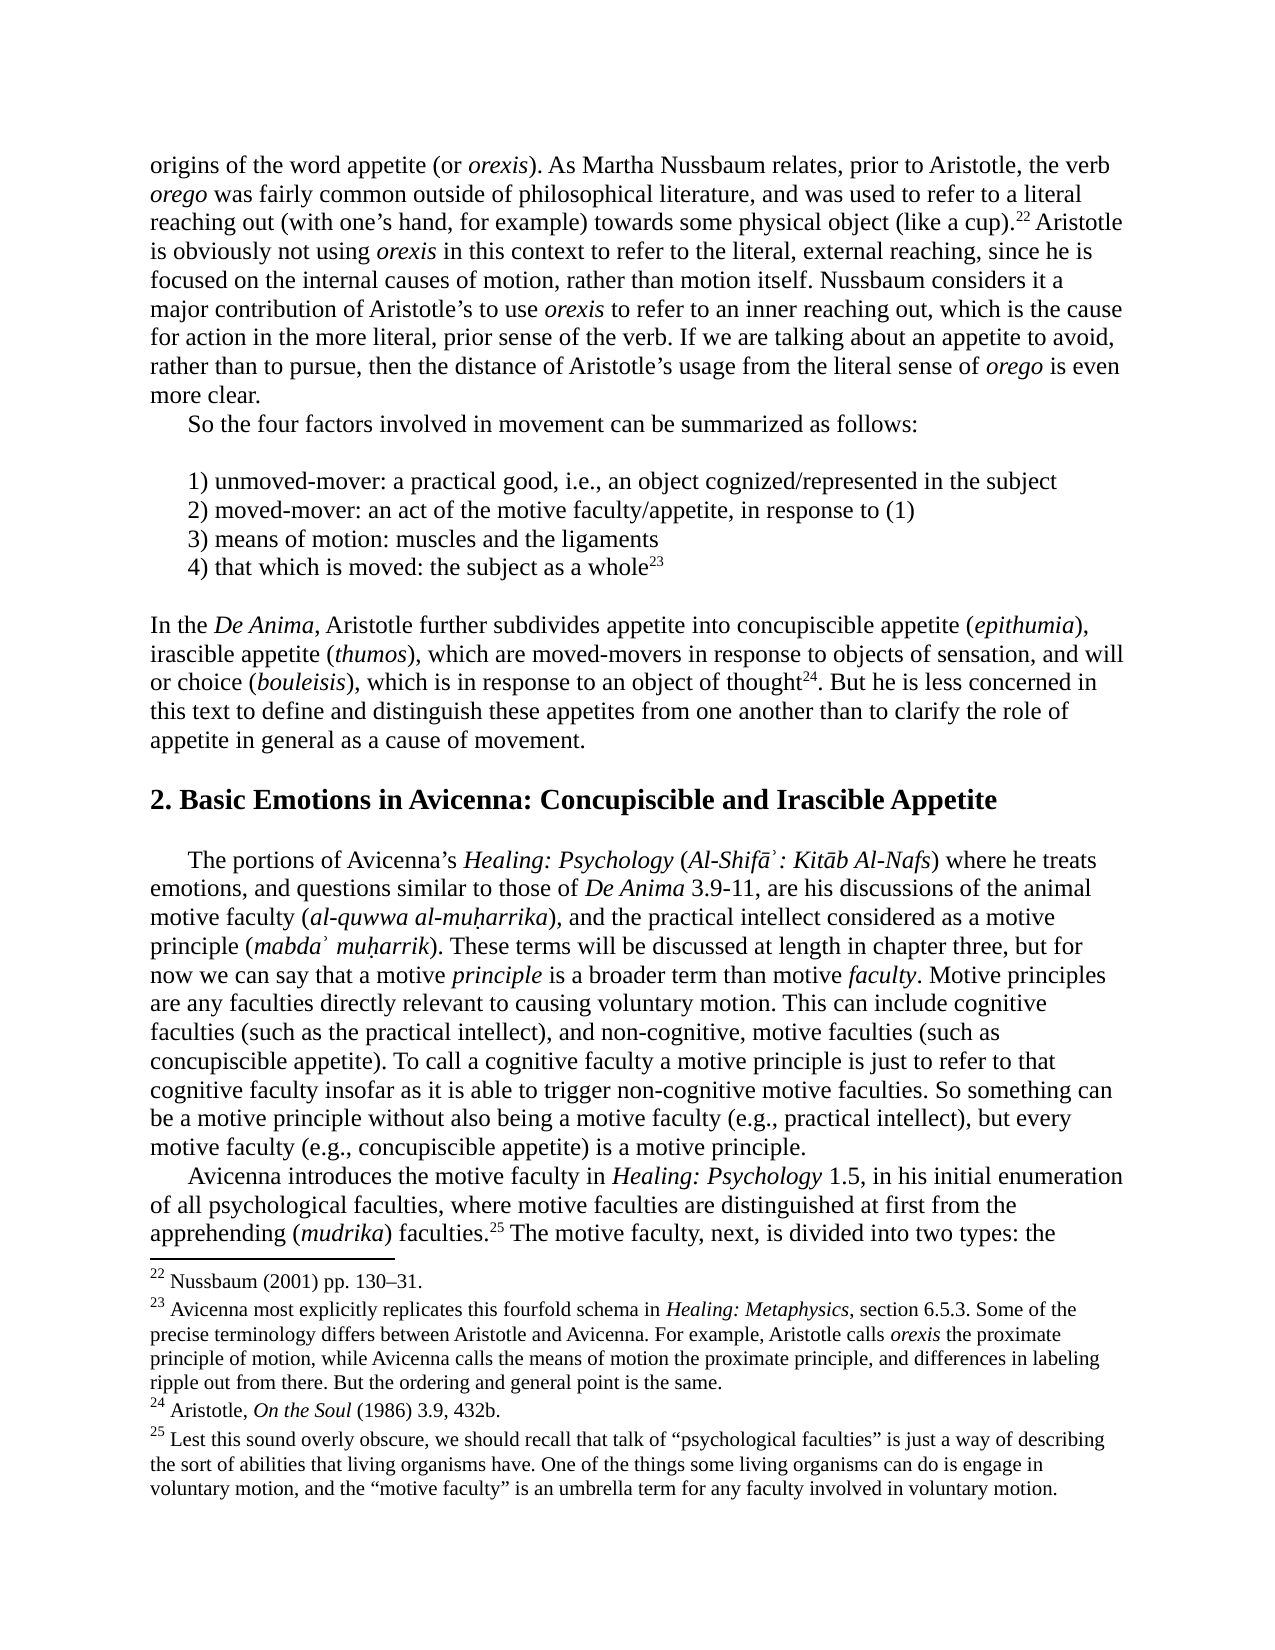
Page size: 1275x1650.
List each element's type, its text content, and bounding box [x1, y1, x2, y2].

text Lest this sound overly obscure, we should recall that talk of “psychological faculties” is just a way of describing the sort of abilities that living organisms have. One of the things some living organisms can do is engage in voluntary motion, and the “motive faculty” is an umbrella term for any faculty involved in voluntary motion. [150, 1423, 1125, 1500]
text 3) means of motion: muscles and the ligaments [150, 524, 1125, 552]
text 4) that which is moved: the subject as a whole [150, 552, 1125, 581]
subtitle 2. Basic Emotions in Avicenna: Concupiscible and Irascible Appetite [150, 782, 1125, 816]
text Avicenna introduces the motive faculty in Healing: Psychology 1.5, in his initial enumeration of all psychological faculties, where motive faculties are distinguished at first from the apprehending (mudrika) faculties. The motive faculty, next, is divided into two types: the [150, 1161, 1125, 1247]
text 1) unmoved-mover: a practical good, i.e., an object cognized/represented in the subject [150, 466, 1125, 495]
text 2) moved-mover: an act of the motive faculty/appetite, in response to (1) [150, 495, 1125, 524]
text origins of the word appetite (or orexis). As Martha Nussbaum relates, prior to Aristotle, the verb orego was fairly common outside of philosophical literature, and was used to refer to a literal reaching out (with one’s hand, for example) towards some physical object (like a cup). Aristotle is obviously not using orexis in this context to refer to the literal, external reaching, since he is focused on the internal causes of motion, rather than motion itself. Nussbaum considers it a major contribution of Aristotle’s to use orexis to refer to an inner reaching out, which is the cause for action in the more literal, prior sense of the verb. If we are talking about an appetite to avoid, rather than to pursue, then the distance of Aristotle’s usage from the literal sense of orego is even more clear. [150, 150, 1125, 409]
text The portions of Avicenna’s Healing: Psychology (Al-Shifāʾ: Kitāb Al-Nafs) where he treats emotions, and questions similar to those of De Anima 3.9-11, are his discussions of the animal motive faculty (al-quwwa al-muḥarrika), and the practical intellect considered as a motive principle (mabdaʾ muḥarrik). These terms will be discussed at length in chapter three, but for now we can say that a motive principle is a broader term than motive faculty. Motive principles are any faculties directly relevant to causing voluntary motion. This can include cognitive faculties (such as the practical intellect), and non-cognitive, motive faculties (such as concupiscible appetite). To call a cognitive faculty a motive principle is just to refer to that cognitive faculty insofar as it is able to trigger non-cognitive motive faculties. So something can be a motive principle without also being a motive faculty (e.g., practical intellect), but every motive faculty (e.g., concupiscible appetite) is a motive principle. [150, 845, 1125, 1161]
text Aristotle, On the Soul (1986) 3.9, 432b. [150, 1394, 1125, 1423]
text In the De Anima, Aristotle further subdivides appetite into concupiscible appetite (epithumia), irascible appetite (thumos), which are moved-movers in response to objects of sensation, and will or choice (bouleisis), which is in response to an object of thought. But he is less concerned in this text to define and distinguish these appetites from one another than to clarify the role of appetite in general as a cause of movement. [150, 610, 1125, 754]
text Nussbaum (2001) pp. 130–31. [150, 1265, 1125, 1293]
text So the four factors involved in movement can be summarized as follows: [150, 409, 1125, 437]
text Avicenna most explicitly replicates this fourfold schema in Healing: Metaphysics, section 6.5.3. Some of the precise terminology differs between Aristotle and Avicenna. For example, Aristotle calls orexis the proximate principle of motion, while Avicenna calls the means of motion the proximate principle, and differences in labeling ripple out from there. But the ordering and general point is the same. [150, 1293, 1125, 1394]
